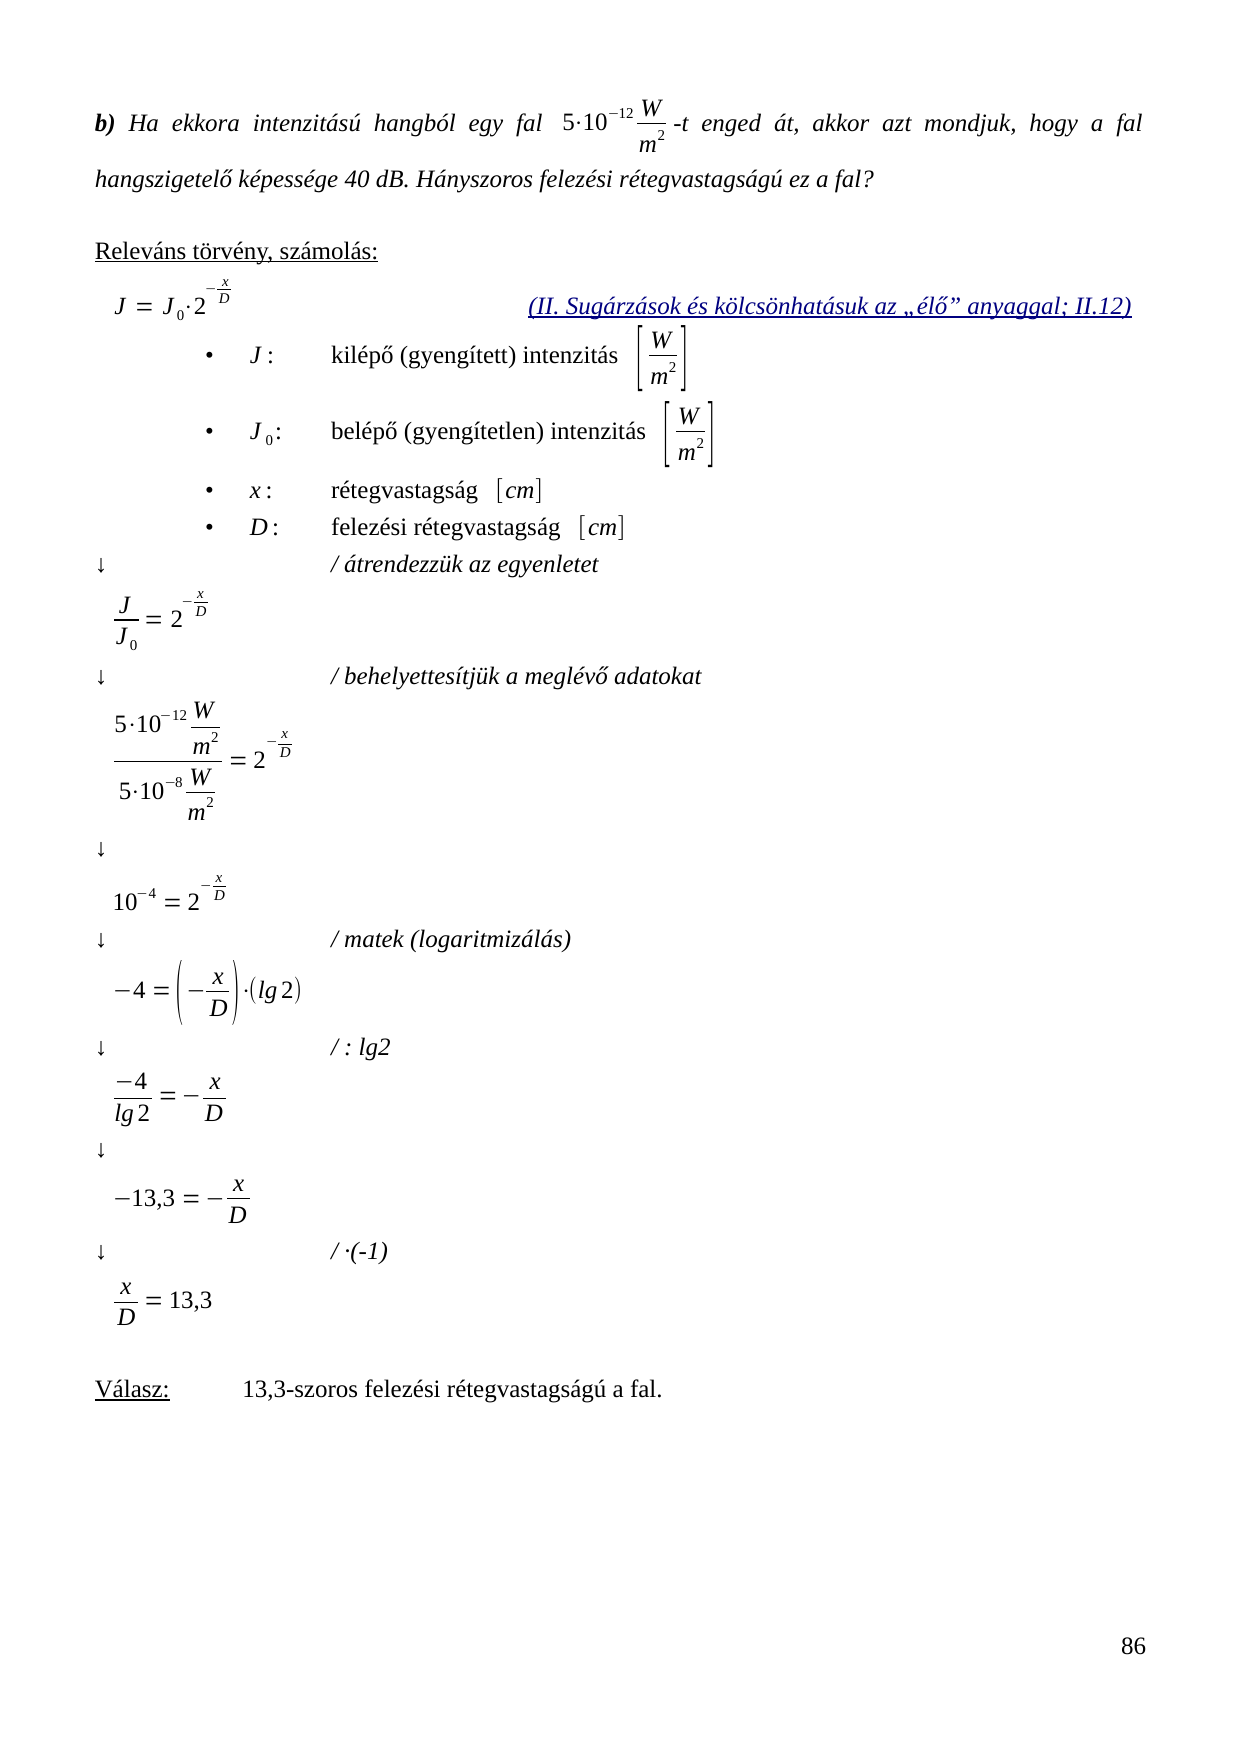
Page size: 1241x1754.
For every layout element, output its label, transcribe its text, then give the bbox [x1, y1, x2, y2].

list belépő (gyengítetlen) intenzitás [205, 400, 1146, 468]
text (II. Sugárzások és kölcsönhatásuk az „élő” anyaggal; II.12) [94, 272, 1146, 324]
text ↓ / behelyettesítjük a meglévő adatokat [94, 661, 1146, 689]
text ↓ / átrendezzük az egyenletet [94, 549, 1146, 578]
list felezési rétegvastagság [205, 512, 1146, 542]
text Válasz: 13,3-szoros felezési rétegvastagságú a fal. [94, 1374, 1146, 1403]
text ↓ [94, 833, 1146, 862]
list kilépő (gyengített) intenzitás [205, 324, 1146, 392]
list rétegvastagság [205, 476, 1146, 505]
text Releváns törvény, számolás: [94, 236, 1146, 265]
text ↓ / : lg2 [94, 1032, 1146, 1061]
text ↓ [94, 1134, 1146, 1163]
text ↓ / ∙(-1) [94, 1236, 1146, 1265]
text ↓ / matek (logaritmizálás) [94, 924, 1146, 953]
text b) Ha ekkora intenzitású hangból egy fal -t enged át, akkor azt mondjuk, hogy a fal hangszigetelő képessége 40 dB. Hányszoros felezési rétegvastagságú ez a fal? [94, 94, 1146, 193]
